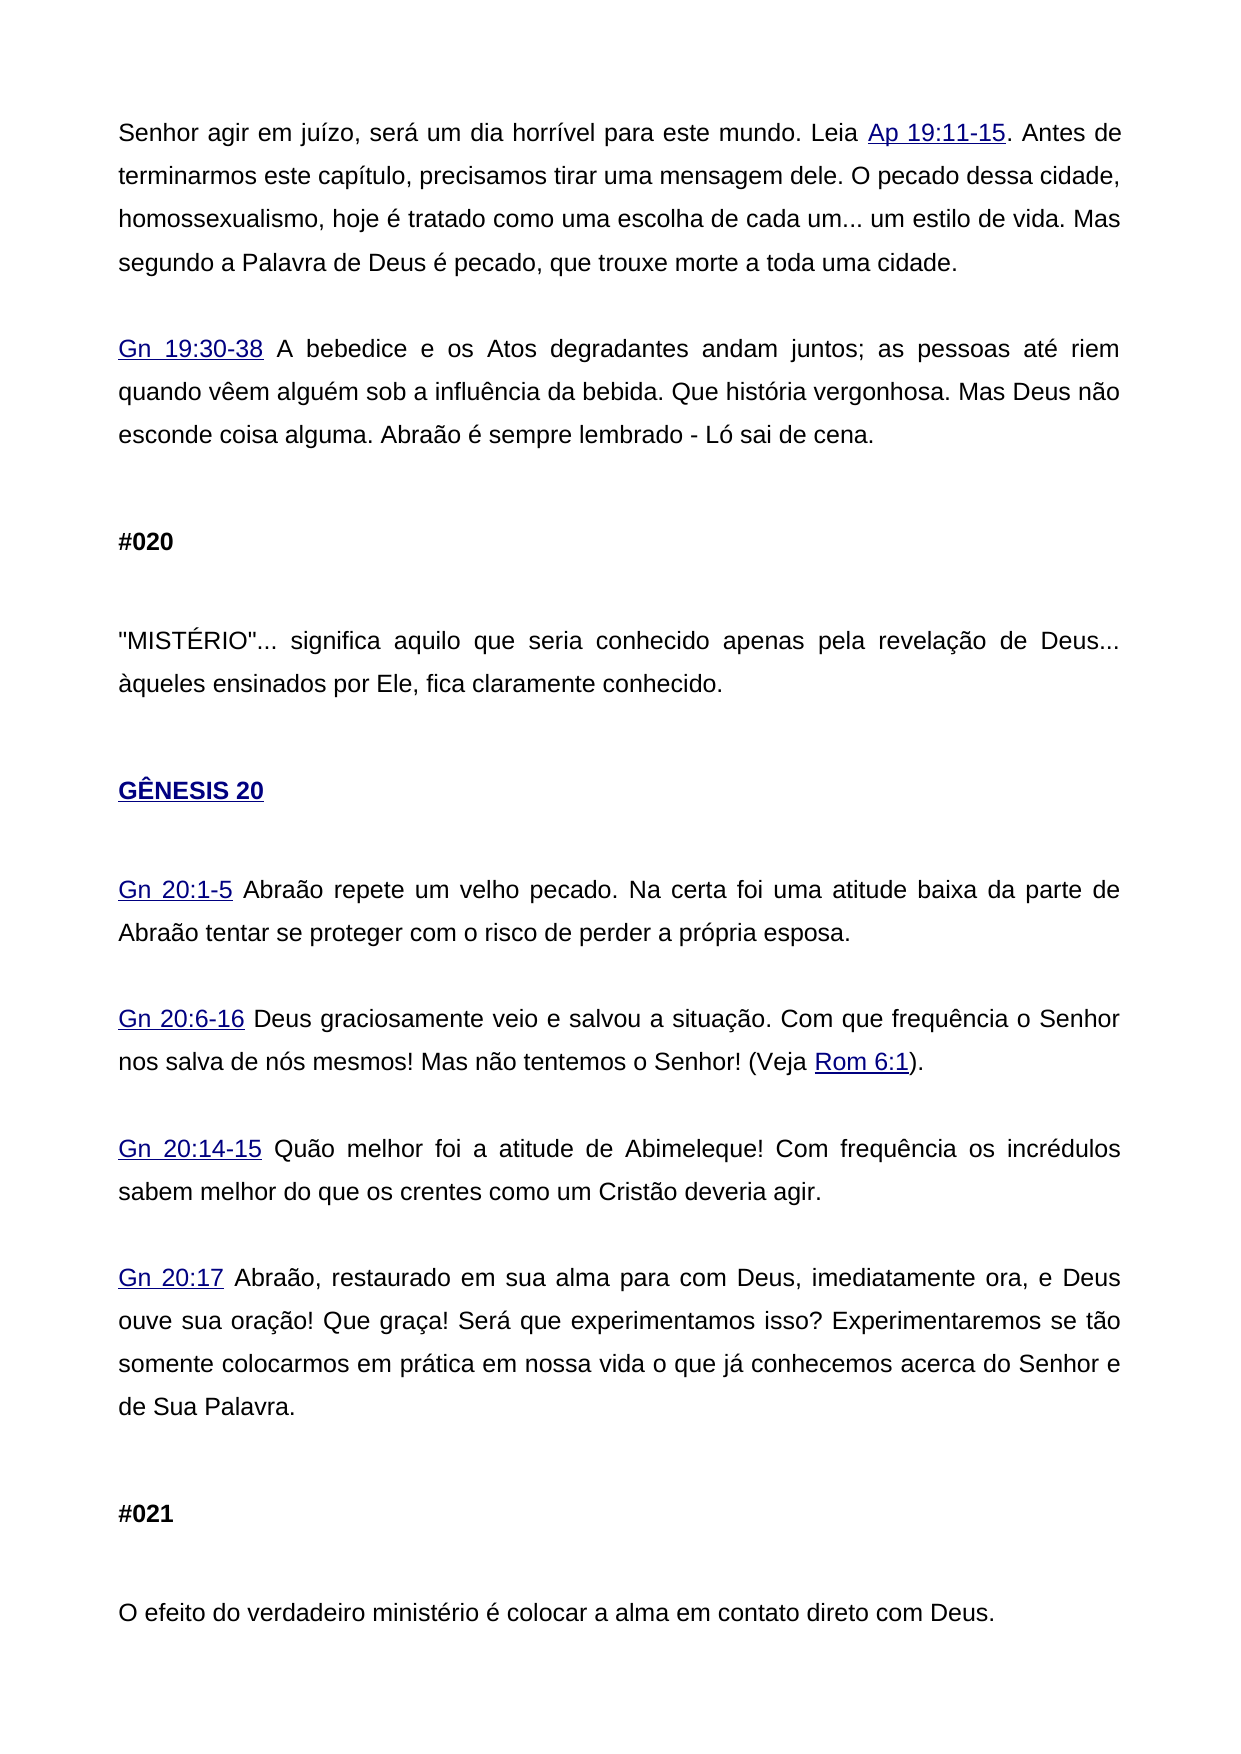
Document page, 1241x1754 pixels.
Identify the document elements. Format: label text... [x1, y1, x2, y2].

text "MISTÉRIO"... significa aquilo que seria conhecido apenas pela revelação de Deus... àqueles ensinados por Ele, fica claramente conhecido. [118, 626, 1122, 698]
text O efeito do verdadeiro ministério é colocar a alma em contato direto com Deus. [118, 1598, 1122, 1627]
subtitle #021 [118, 1499, 1122, 1528]
text Senhor agir em juízo, será um dia horrível para este mundo. Leia Ap 19:11-15. Antes de terminarmos este capítulo, precisamos tirar uma mensagem dele. O pecado dessa cidade, homossexualismo, hoje é tratado como uma escolha de cada um... um estilo de vida. Mas segundo a Palavra de Deus é pecado, que trouxe morte a toda uma cidade. [118, 118, 1122, 276]
text Gn 20:17 Abraão, restaurado em sua alma para com Deus, imediatamente ora, e Deus ouve sua oração! Que graça! Será que experimentamos isso? Experimentaremos se tão somente colocarmos em prática em nossa vida o que já conhecemos acerca do Senhor e de Sua Palavra. [118, 1263, 1122, 1421]
text Gn 20:1-5 Abraão repete um velho pecado. Na certa foi uma atitude baixa da parte de Abraão tentar se proteger com o risco de perder a própria esposa. [118, 875, 1122, 947]
subtitle #020 [118, 527, 1122, 556]
text Gn 19:30-38 A bebedice e os Atos degradantes andam juntos; as pessoas até riem quando vêem alguém sob a influência da bebida. Que história vergonhosa. Mas Deus não esconde coisa alguma. Abraão é sempre lembrado - Ló sai de cena. [118, 334, 1122, 449]
text Gn 20:6-16 Deus graciosamente veio e salvou a situação. Com que frequência o Senhor nos salva de nós mesmos! Mas não tentemos o Senhor! (Veja Rom 6:1). [118, 1004, 1122, 1076]
text Gn 20:14-15 Quão melhor foi a atitude de Abimeleque! Com frequência os incrédulos sabem melhor do que os crentes como um Cristão deveria agir. [118, 1133, 1122, 1205]
subtitle GÊNESIS 20 [118, 776, 1122, 805]
